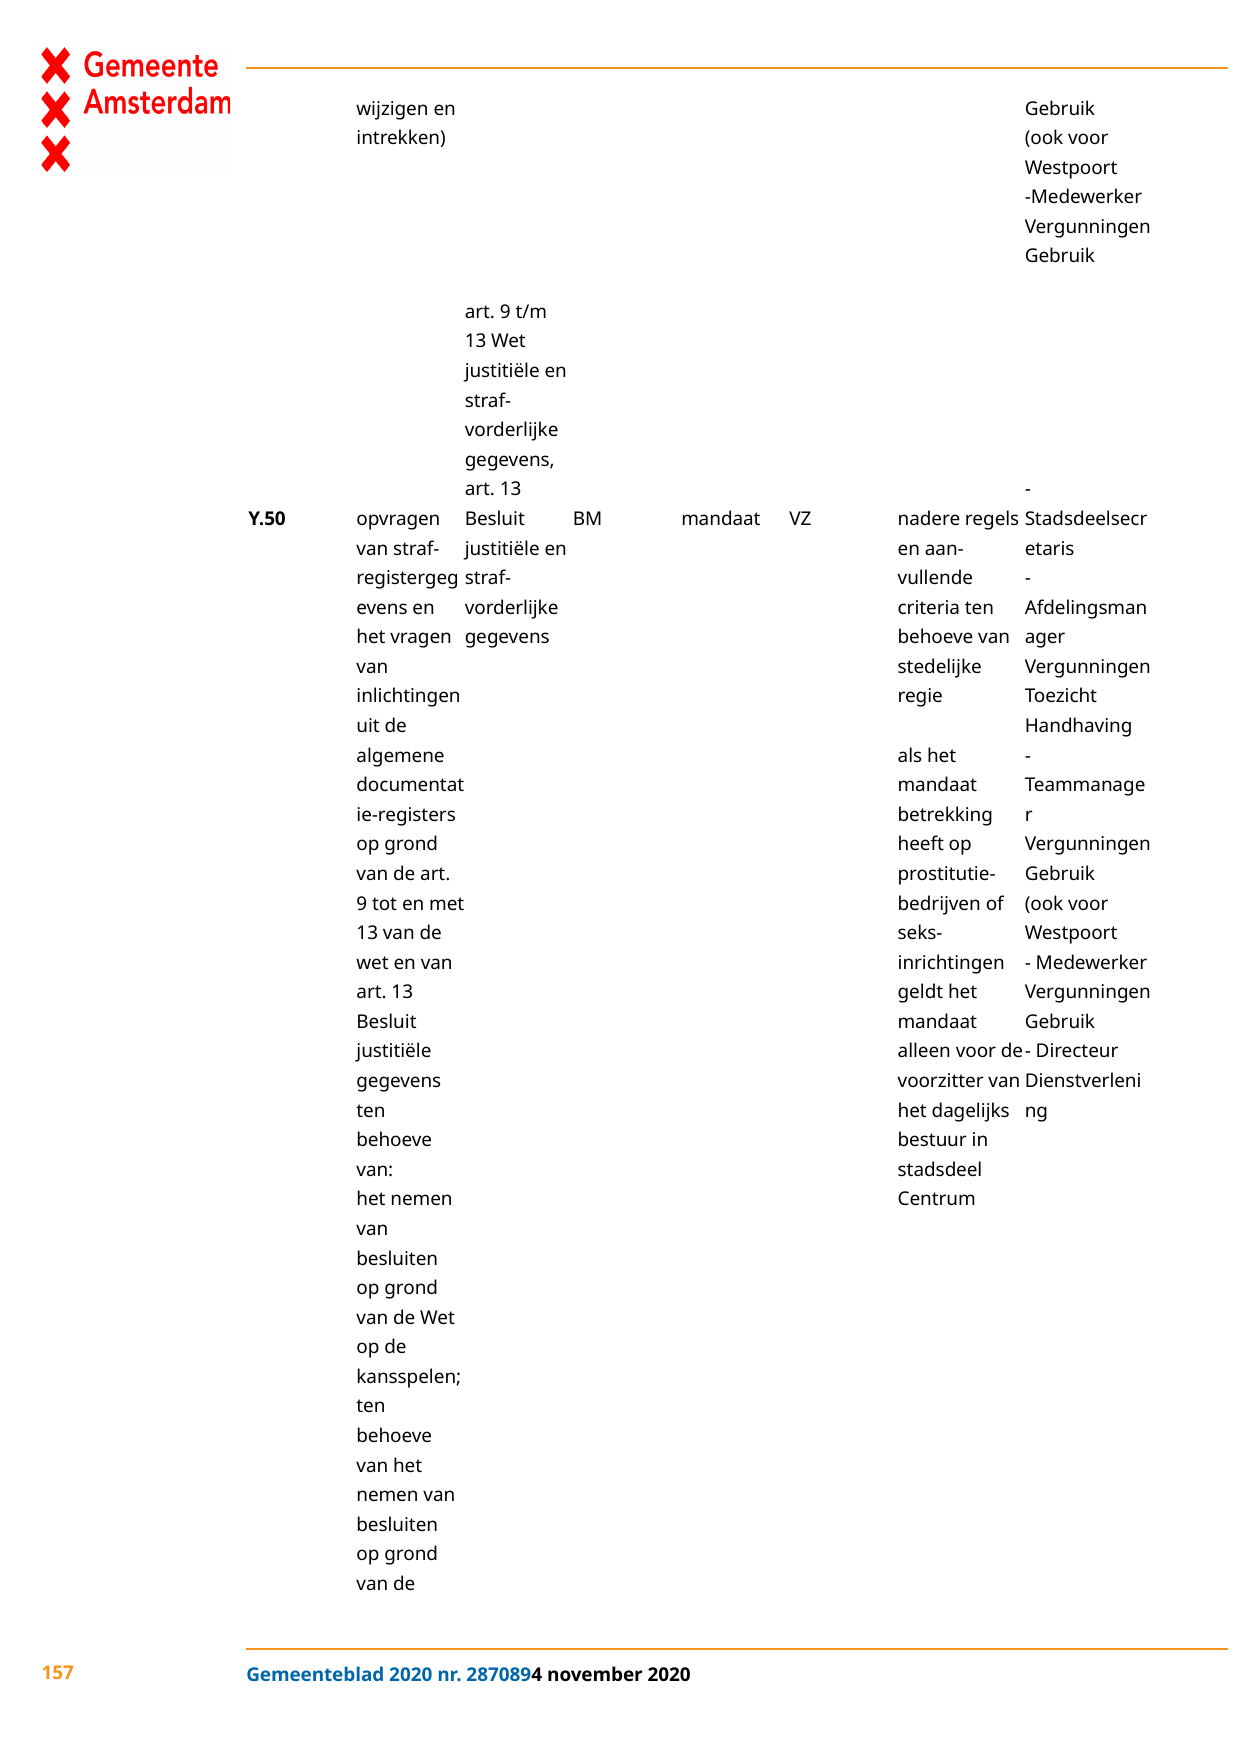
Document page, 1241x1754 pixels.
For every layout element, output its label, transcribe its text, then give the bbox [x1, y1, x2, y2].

table_cell mandaat [681, 269, 789, 1596]
picture [41, 47, 231, 172]
table_cell - Stadsdeelsecretaris - Afdelingsmanager Vergunningen Toezicht Handhaving -Teammanager Vergunningen Gebruik (ook voor Westpoort - Medewerker Vergunningen Gebruik - Directeur Dienstverlening [1025, 269, 1152, 1596]
table_cell Y.50 [248, 269, 356, 1596]
table_cell [898, 95, 1024, 268]
table_cell [681, 95, 789, 268]
table_cell opvragen van straf-registergegevens en het vragen van inlichtingen uit de algemene documentatie-registers op grond van de art. 9 tot en met 13 van de wet en van art. 13 Besluit justitiële gegevens ten behoeve van: het nemen van besluiten op grond van de Wet op de kansspelen; ten behoeve van het nemen van besluiten op grond van de [356, 269, 464, 1596]
table_cell Gebruik (ook voor Westpoort -Medewerker Vergunningen Gebruik [1025, 95, 1152, 268]
table_cell BM [573, 269, 681, 1596]
table_cell [573, 95, 681, 268]
table_cell nadere regels en aan-vullende criteria ten behoeve van stedelijke regie als het mandaat betrekking heeft op prostitutie-bedrijven of seks-inrichtingen geldt het mandaat alleen voor de voorzitter van het dagelijks bestuur in stadsdeel Centrum [898, 269, 1024, 1596]
table_cell [789, 95, 897, 268]
table_cell VZ [789, 269, 897, 1596]
table_cell wijzigen en intrekken) [356, 95, 464, 268]
table_cell [248, 95, 356, 268]
table_cell [465, 95, 573, 268]
table_cell art. 9 t/m 13 Wet justitiële en straf-vorderlijke gegevens, art. 13 Besluit justitiële en straf-vorderlijke gegevens [465, 269, 573, 1596]
